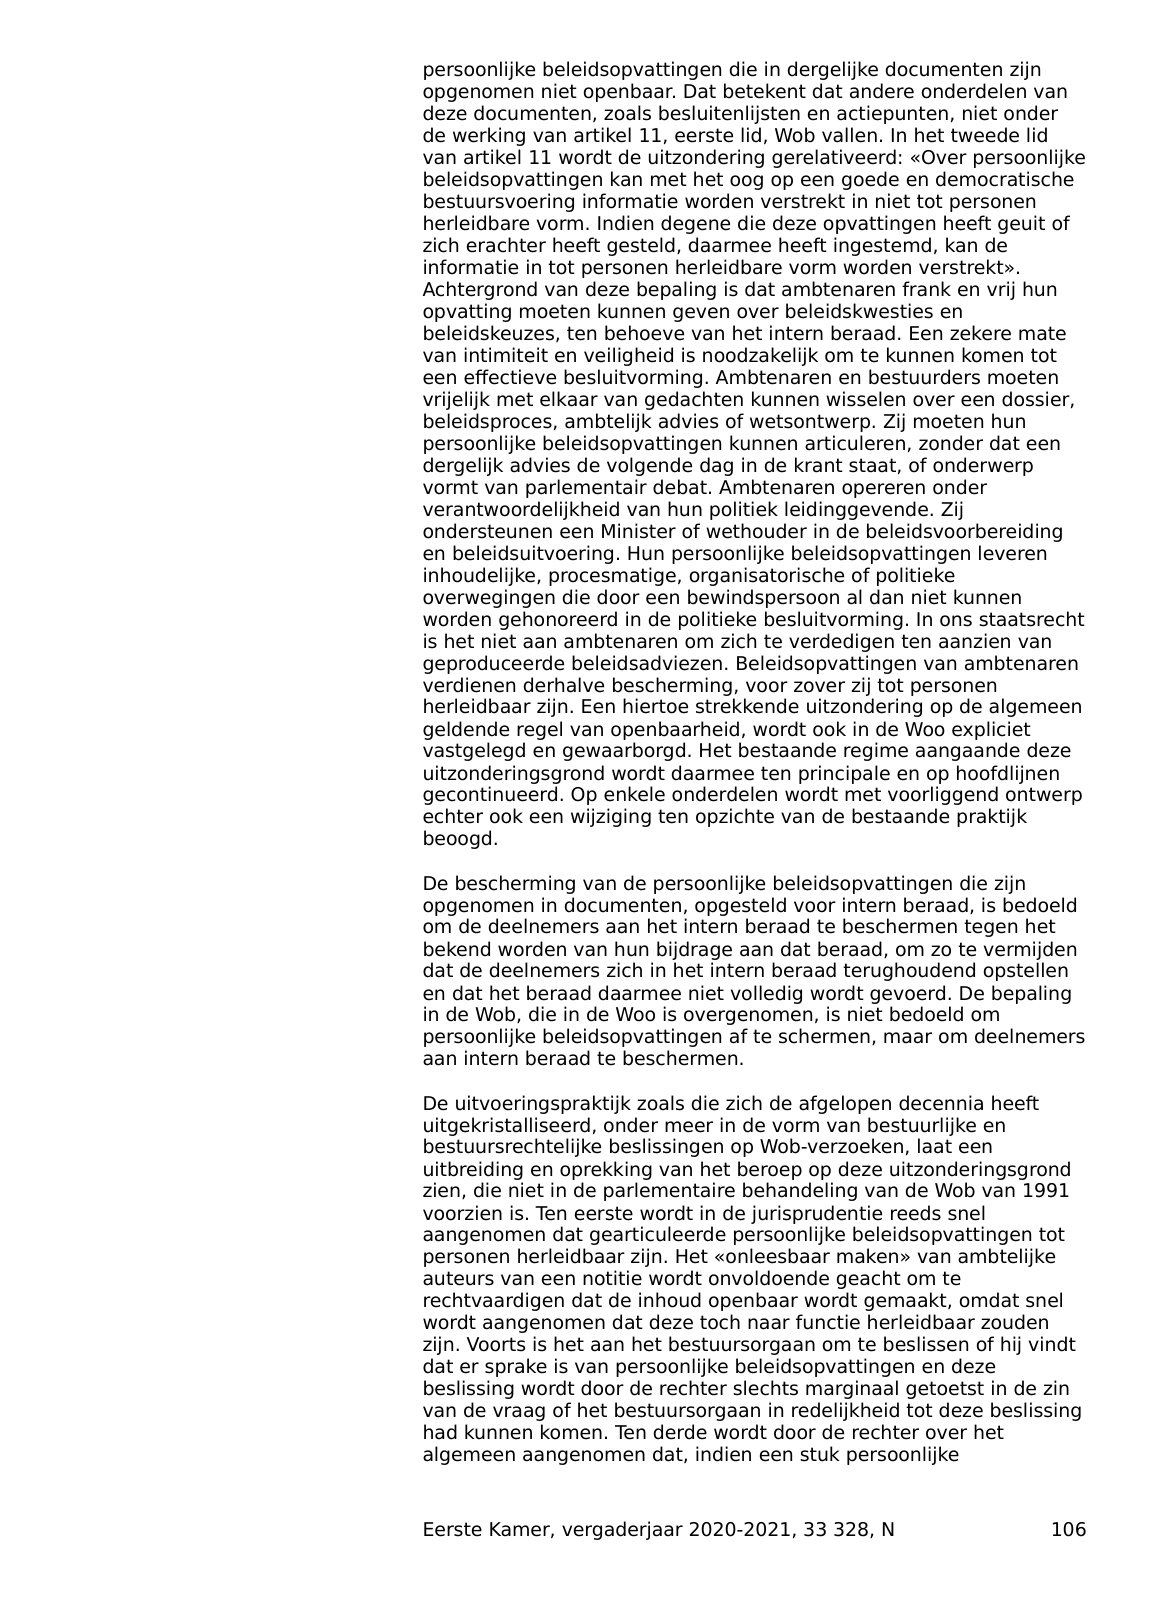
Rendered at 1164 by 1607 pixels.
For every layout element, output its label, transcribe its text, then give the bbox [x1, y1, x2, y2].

text persoonlijke beleidsopvattingen die in dergelijke documenten zijn opgenomen niet openbaar. Dat betekent dat andere onderdelen van deze documenten, zoals besluitenlijsten en actiepunten, niet onder de werking van artikel 11, eerste lid, Wob vallen. In het tweede lid van artikel 11 wordt de uitzondering gerelativeerd: «Over persoonlijke beleidsopvattingen kan met het oog op een goede en democratische bestuursvoering informatie worden verstrekt in niet tot personen herleidbare vorm. Indien degene die deze opvattingen heeft geuit of zich erachter heeft gesteld, daarmee heeft ingestemd, kan de informatie in tot personen herleidbare vorm worden verstrekt». Achtergrond van deze bepaling is dat ambtenaren frank en vrij hun opvatting moeten kunnen geven over beleidskwesties en beleidskeuzes, ten behoeve van het intern beraad. Een zekere mate van intimiteit en veiligheid is noodzakelijk om te kunnen komen tot een effectieve besluitvorming. Ambtenaren en bestuurders moeten vrijelijk met elkaar van gedachten kunnen wisselen over een dossier, beleidsproces, ambtelijk advies of wetsontwerp. Zij moeten hun persoonlijke beleidsopvattingen kunnen articuleren, zonder dat een dergelijk advies de volgende dag in de krant staat, of onderwerp vormt van parlementair debat. Ambtenaren opereren onder verantwoordelijkheid van hun politiek leidinggevende. Zij ondersteunen een Minister of wethouder in de beleidsvoorbereiding en beleidsuitvoering. Hun persoonlijke beleidsopvattingen leveren inhoudelijke, procesmatige, organisatorische of politieke overwegingen die door een bewindspersoon al dan niet kunnen worden gehonoreerd in de politieke besluitvorming. In ons staatsrecht is het niet aan ambtenaren om zich te verdedigen ten aanzien van geproduceerde beleidsadviezen. Beleidsopvattingen van ambtenaren verdienen derhalve bescherming, voor zover zij tot personen herleidbaar zijn. Een hiertoe strekkende uitzondering op de algemeen geldende regel van openbaarheid, wordt ook in de Woo expliciet vastgelegd en gewaarborgd. Het bestaande regime aangaande deze uitzonderingsgrond wordt daarmee ten principale en op hoofdlijnen gecontinueerd. Op enkele onderdelen wordt met voorliggend ontwerp echter ook een wijziging ten opzichte van de bestaande praktijk beoogd. [422, 59, 1087, 850]
text De bescherming van de persoonlijke beleidsopvattingen die zijn opgenomen in documenten, opgesteld voor intern beraad, is bedoeld om de deelnemers aan het intern beraad te beschermen tegen het bekend worden van hun bijdrage aan dat beraad, om zo te vermijden dat de deelnemers zich in het intern beraad terughoudend opstellen en dat het beraad daarmee niet volledig wordt gevoerd. De bepaling in de Wob, die in de Woo is overgenomen, is niet bedoeld om persoonlijke beleidsopvattingen af te schermen, maar om deelnemers aan intern beraad te beschermen. [422, 872, 1087, 1070]
text De uitvoeringspraktijk zoals die zich de afgelopen decennia heeft uitgekristalliseerd, onder meer in de vorm van bestuurlijke en bestuursrechtelijke beslissingen op Wob-verzoeken, laat een uitbreiding en oprekking van het beroep op deze uitzonderingsgrond zien, die niet in de parlementaire behandeling van de Wob van 1991 voorzien is. Ten eerste wordt in de jurisprudentie reeds snel aangenomen dat gearticuleerde persoonlijke beleidsopvattingen tot personen herleidbaar zijn. Het «onleesbaar maken» van ambtelijke auteurs van een notitie wordt onvoldoende geacht om te rechtvaardigen dat de inhoud openbaar wordt gemaakt, omdat snel wordt aangenomen dat deze toch naar functie herleidbaar zouden zijn. Voorts is het aan het bestuursorgaan om te beslissen of hij vindt dat er sprake is van persoonlijke beleidsopvattingen en deze beslissing wordt door de rechter slechts marginaal getoetst in de zin van de vraag of het bestuursorgaan in redelijkheid tot deze beslissing had kunnen komen. Ten derde wordt door de rechter over het algemeen aangenomen dat, indien een stuk persoonlijke [422, 1092, 1087, 1466]
